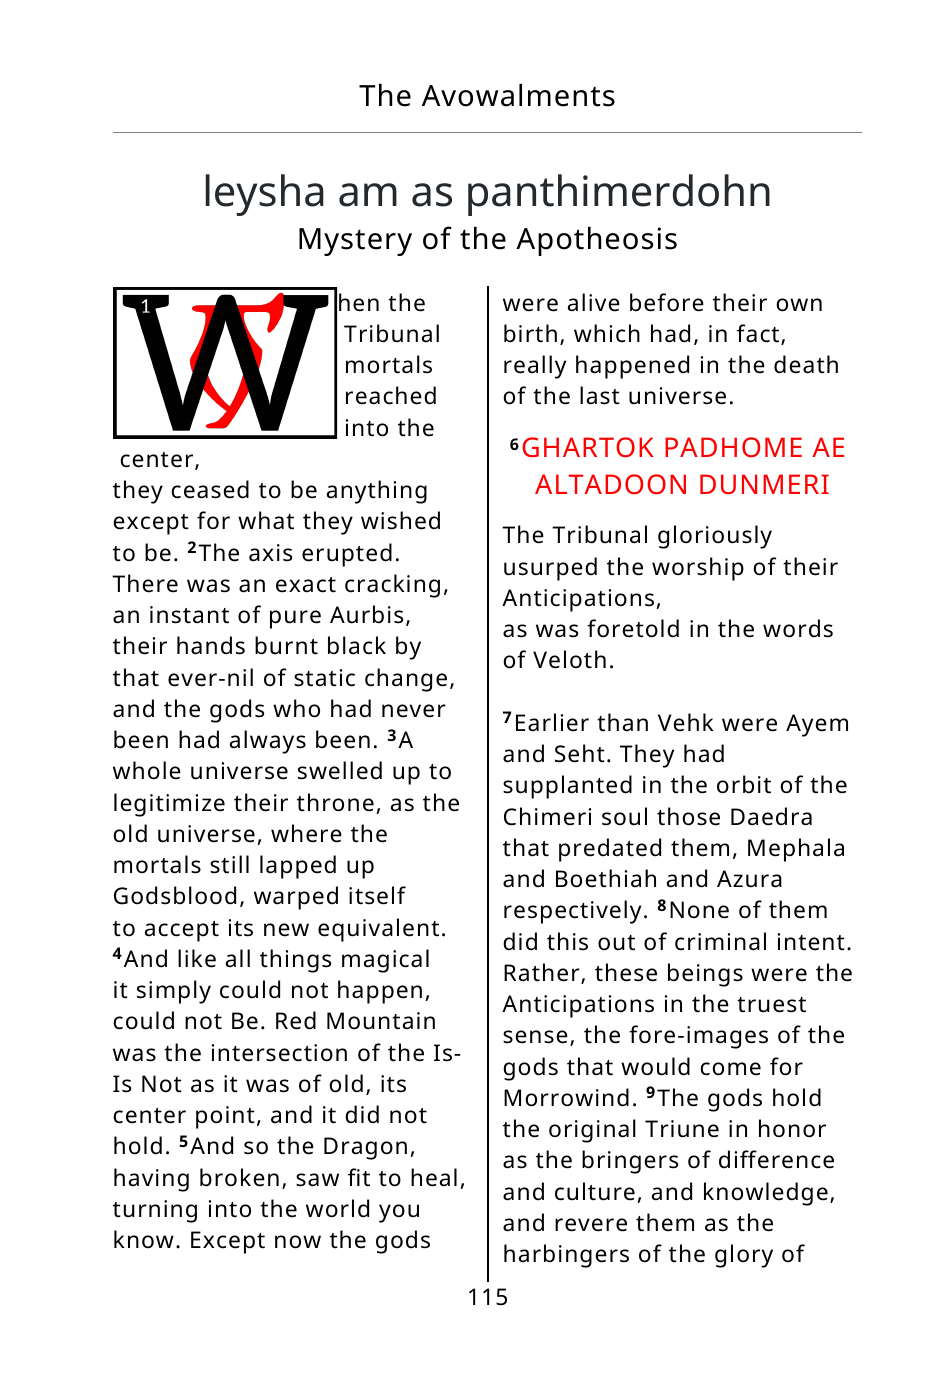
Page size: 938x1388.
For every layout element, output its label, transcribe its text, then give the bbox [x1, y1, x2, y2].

text 7Earlier than Vehk were Ayem and Seht. They had supplanted in the orbit of the Chimeri soul those Daedra that predated them, Mephala and Boethiah and Azura respectively. 8None of them did this out of criminal intent. Rather, these beings were the Anticipations in the truest sense, the fore-images of the gods that would come for Morrowind. 9The gods hold the original Triune in honor as the bringers of difference and culture, and knowledge, and revere them as the harbingers of the glory of [502, 707, 862, 1269]
text into the [112, 412, 472, 443]
text The Avowalments [112, 75, 862, 115]
text The Tribunal gloriously usurped the worship of their Anticipations, as was foretold in the words of Veloth. [502, 519, 862, 676]
text reached [338, 380, 472, 412]
text they ceased to be anything except for what they wished to be. 2The axis erupted. There was an exact cracking, an instant of pure Aurbis, their hands burnt black by that ever-nil of static change, and the gods who had never been had always been. 3A whole universe swelled up to legitimize their throne, as the old universe, where the mortals still lapped up Godsblood, warped itself to accept its new equivalent. 4And like all things magical it simply could not happen, could not Be. Red Mountain was the intersection of the Is-Is Not as it was of old, its center point, and it did not hold. 5And so the Dragon, having broken, saw fit to heal, turning into the world you know. Except now the gods [112, 474, 472, 1255]
text mortals [338, 349, 472, 380]
text were alive before their own birth, which had, in fact, really happened in the death of the last universe. [502, 287, 862, 412]
subtitle leysha am as panthimerdohn [112, 162, 862, 218]
text ALTADOON DUNMERI [502, 466, 862, 502]
picture [113, 287, 338, 439]
text Tribunal [338, 318, 472, 349]
text hen the [338, 287, 472, 318]
text Mystery of the Apotheosis [112, 218, 862, 258]
text center, [112, 443, 472, 474]
text 6GHARTOK PADHOME AE [502, 429, 853, 466]
